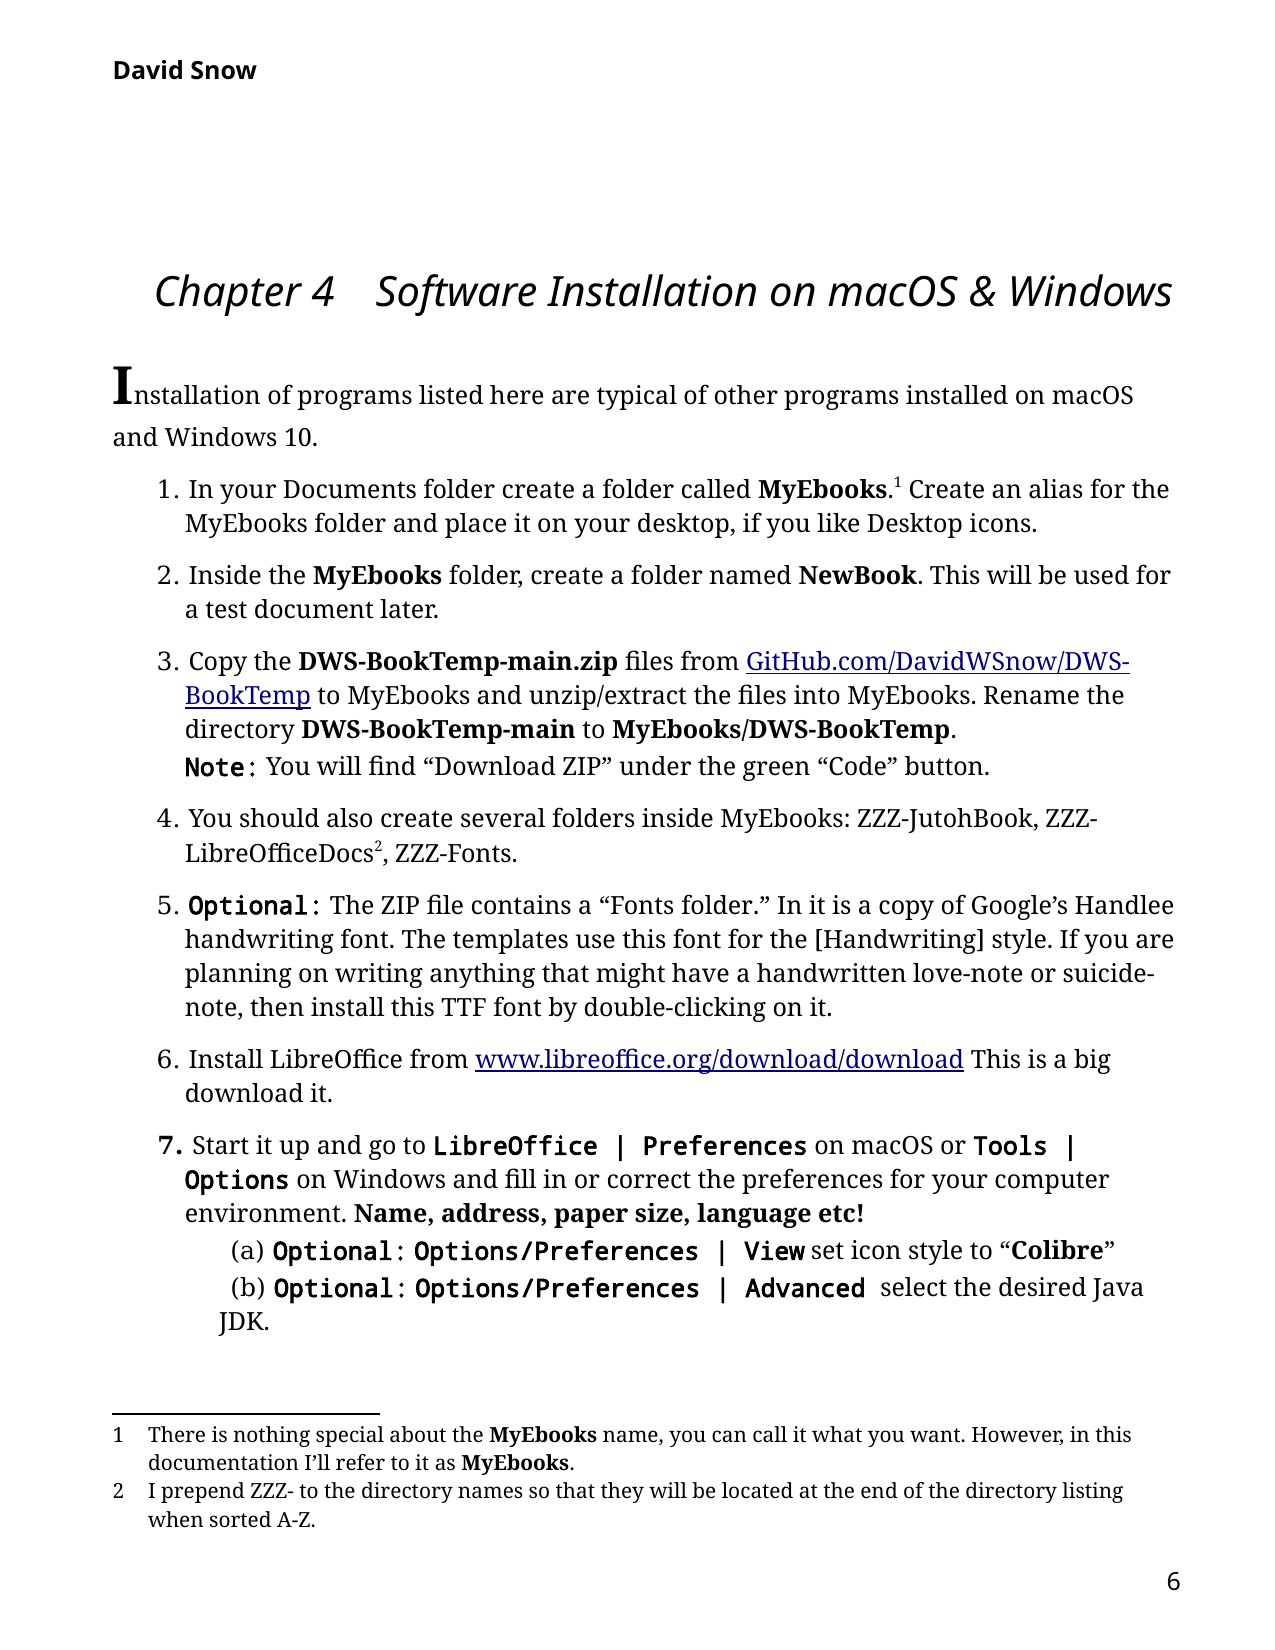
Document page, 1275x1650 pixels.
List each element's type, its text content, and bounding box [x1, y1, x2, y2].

text Installation of programs listed here are typical of other programs installed on macOS and Windows 10. [112, 348, 1181, 453]
list Start it up and go to LibreOffice | Preferences on macOS or Tools | Options on Windows and fill in or correct the preferences for your computer environment. Name, address, paper size, language etc! [148, 1128, 1181, 1230]
list In your Documents folder create a folder called MyEbooks. Create an alias for the MyEbooks folder and place it on your desktop, if you like Desktop icons. [148, 472, 1181, 540]
list There is nothing special about the MyEbooks name, you can call it what you want. However, in this documentation I’ll refer to it as MyEbooks. [112, 1420, 1181, 1477]
list Note: You will find “Download ZIP” under the green “Code” button. [148, 749, 1181, 783]
subtitle Software Installation on macOS & Windows [112, 258, 1181, 321]
list Inside the MyEbooks folder, create a folder named NewBook. This will be used for a test document later. [148, 558, 1181, 626]
list Install LibreOffice from www.libreoffice.org/download/download This is a big download it. [148, 1042, 1181, 1110]
list I prepend ZZZ- to the directory names so that they will be located at the end of the directory listing when sorted A-Z. [112, 1477, 1181, 1533]
list Optional: Options/Preferences | View set icon style to “Colibre” [183, 1233, 1181, 1267]
list Optional: Options/Preferences | Advanced select the desired Java JDK. [183, 1270, 1181, 1338]
list Copy the DWS-BookTemp-main.zip files from GitHub.com/DavidWSnow/DWS-BookTemp to MyEbooks and unzip/extract the files into MyEbooks. Rename the directory DWS-BookTemp-main to MyEbooks/DWS-BookTemp. [148, 644, 1181, 746]
list You should also create several folders inside MyEbooks: ZZZ-JutohBook, ZZZ-LibreOfficeDocs, ZZZ-Fonts. [148, 801, 1181, 869]
list Optional: The ZIP file contains a “Fonts folder.” In it is a copy of Google’s Handlee handwriting font. The templates use this font for the [Handwriting] style. If you are planning on writing anything that might have a handwritten love-note or suicide-note, then install this TTF font by double-clicking on it. [148, 887, 1181, 1023]
